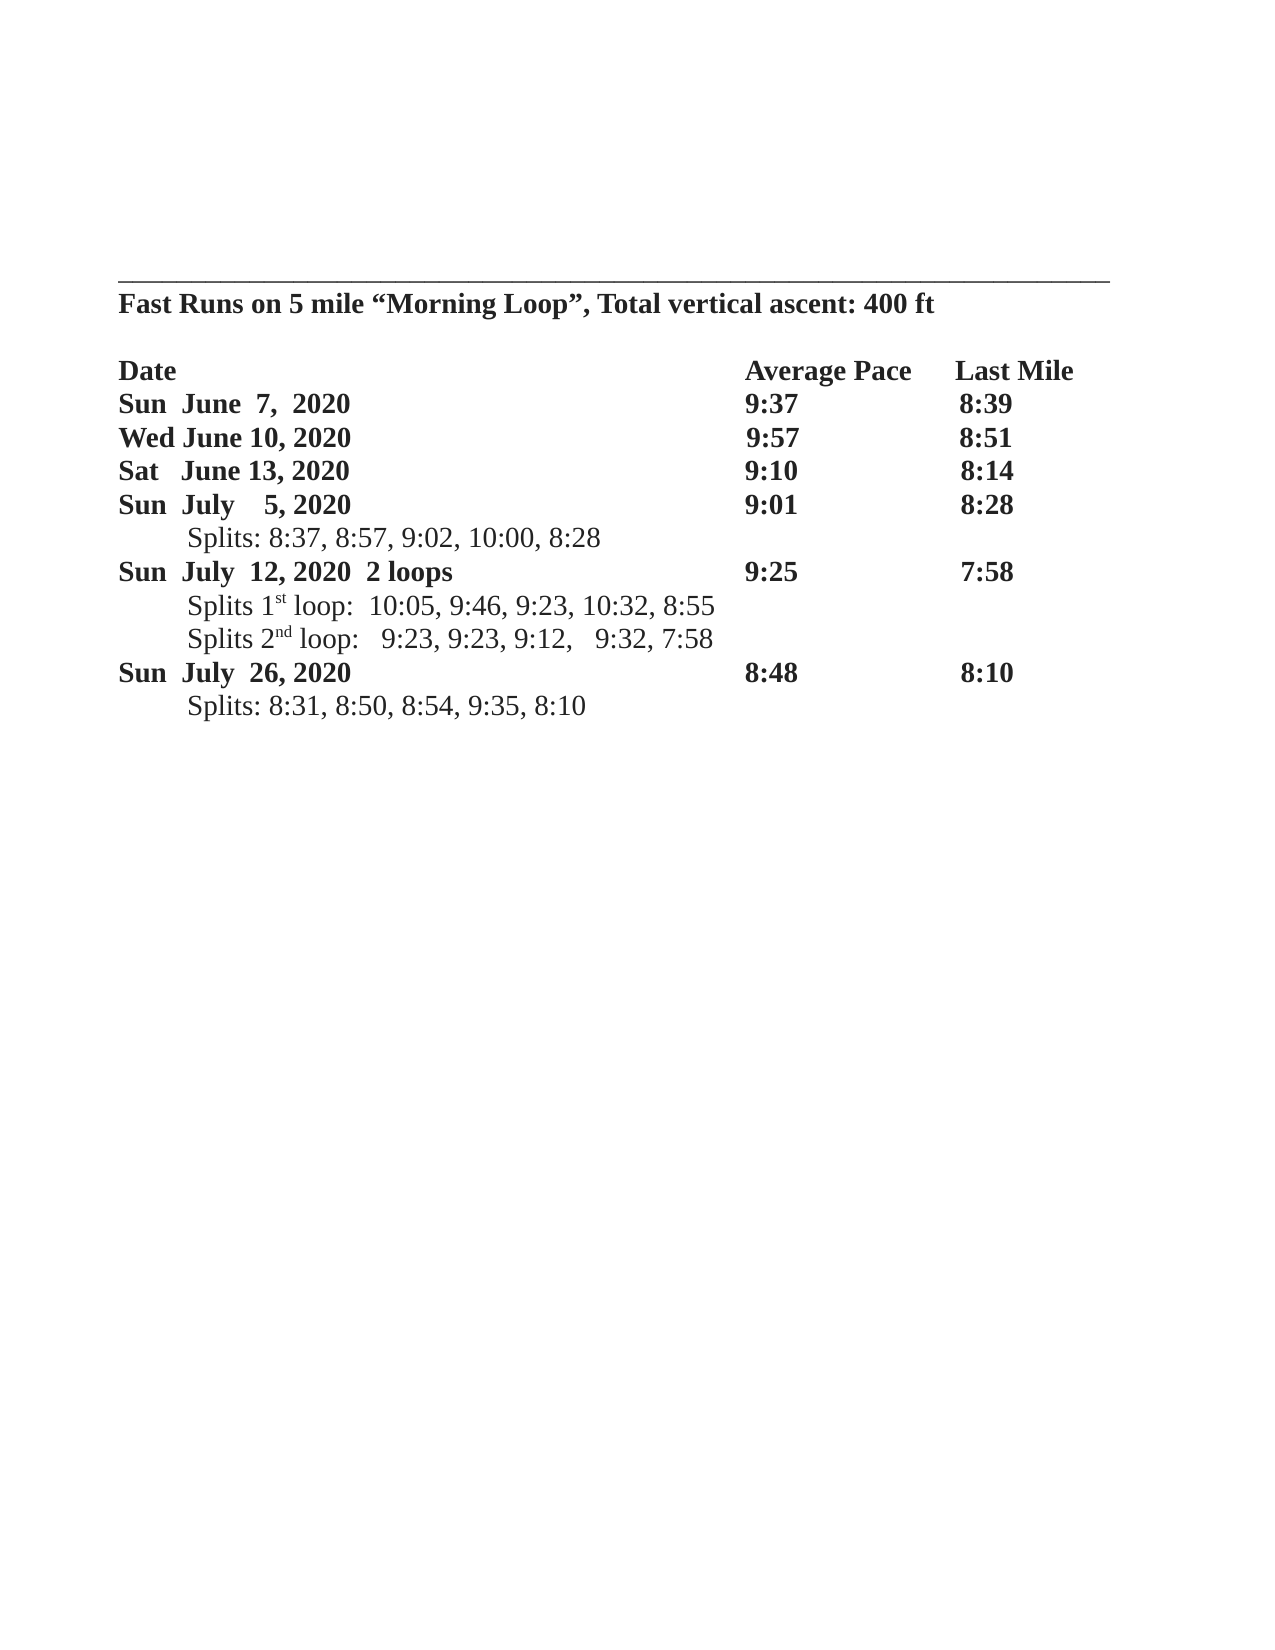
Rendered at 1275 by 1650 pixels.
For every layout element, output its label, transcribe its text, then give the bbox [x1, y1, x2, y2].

text ____________________________________________________________________ [118, 252, 1157, 286]
text Splits 2nd loop: 9:23, 9:23, 9:12, 9:32, 7:58 [118, 621, 1161, 655]
text Wed June 10, 2020 9:57 8:51 [118, 420, 1161, 453]
text Sat June 13, 2020 9:10 8:14 [118, 453, 1161, 487]
text Sun July 5, 2020 9:01 8:28 Splits: 8:37, 8:57, 9:02, 10:00, 8:28 Sun July 12, 2020 2 loops 9:25 7:58 Splits 1st loop: 10:05, 9:46, 9:23, 10:32, 8:55 [118, 487, 1161, 621]
text Sun June 7, 2020 9:37 8:39 [118, 386, 1161, 420]
text Fast Runs on 5 mile “Morning Loop”, Total vertical ascent: 400 ft [118, 286, 1161, 319]
text Date Average Pace Last Mile [118, 353, 1161, 386]
text Sun July 26, 2020 8:48 8:10 Splits: 8:31, 8:50, 8:54, 9:35, 8:10 [118, 655, 1161, 722]
